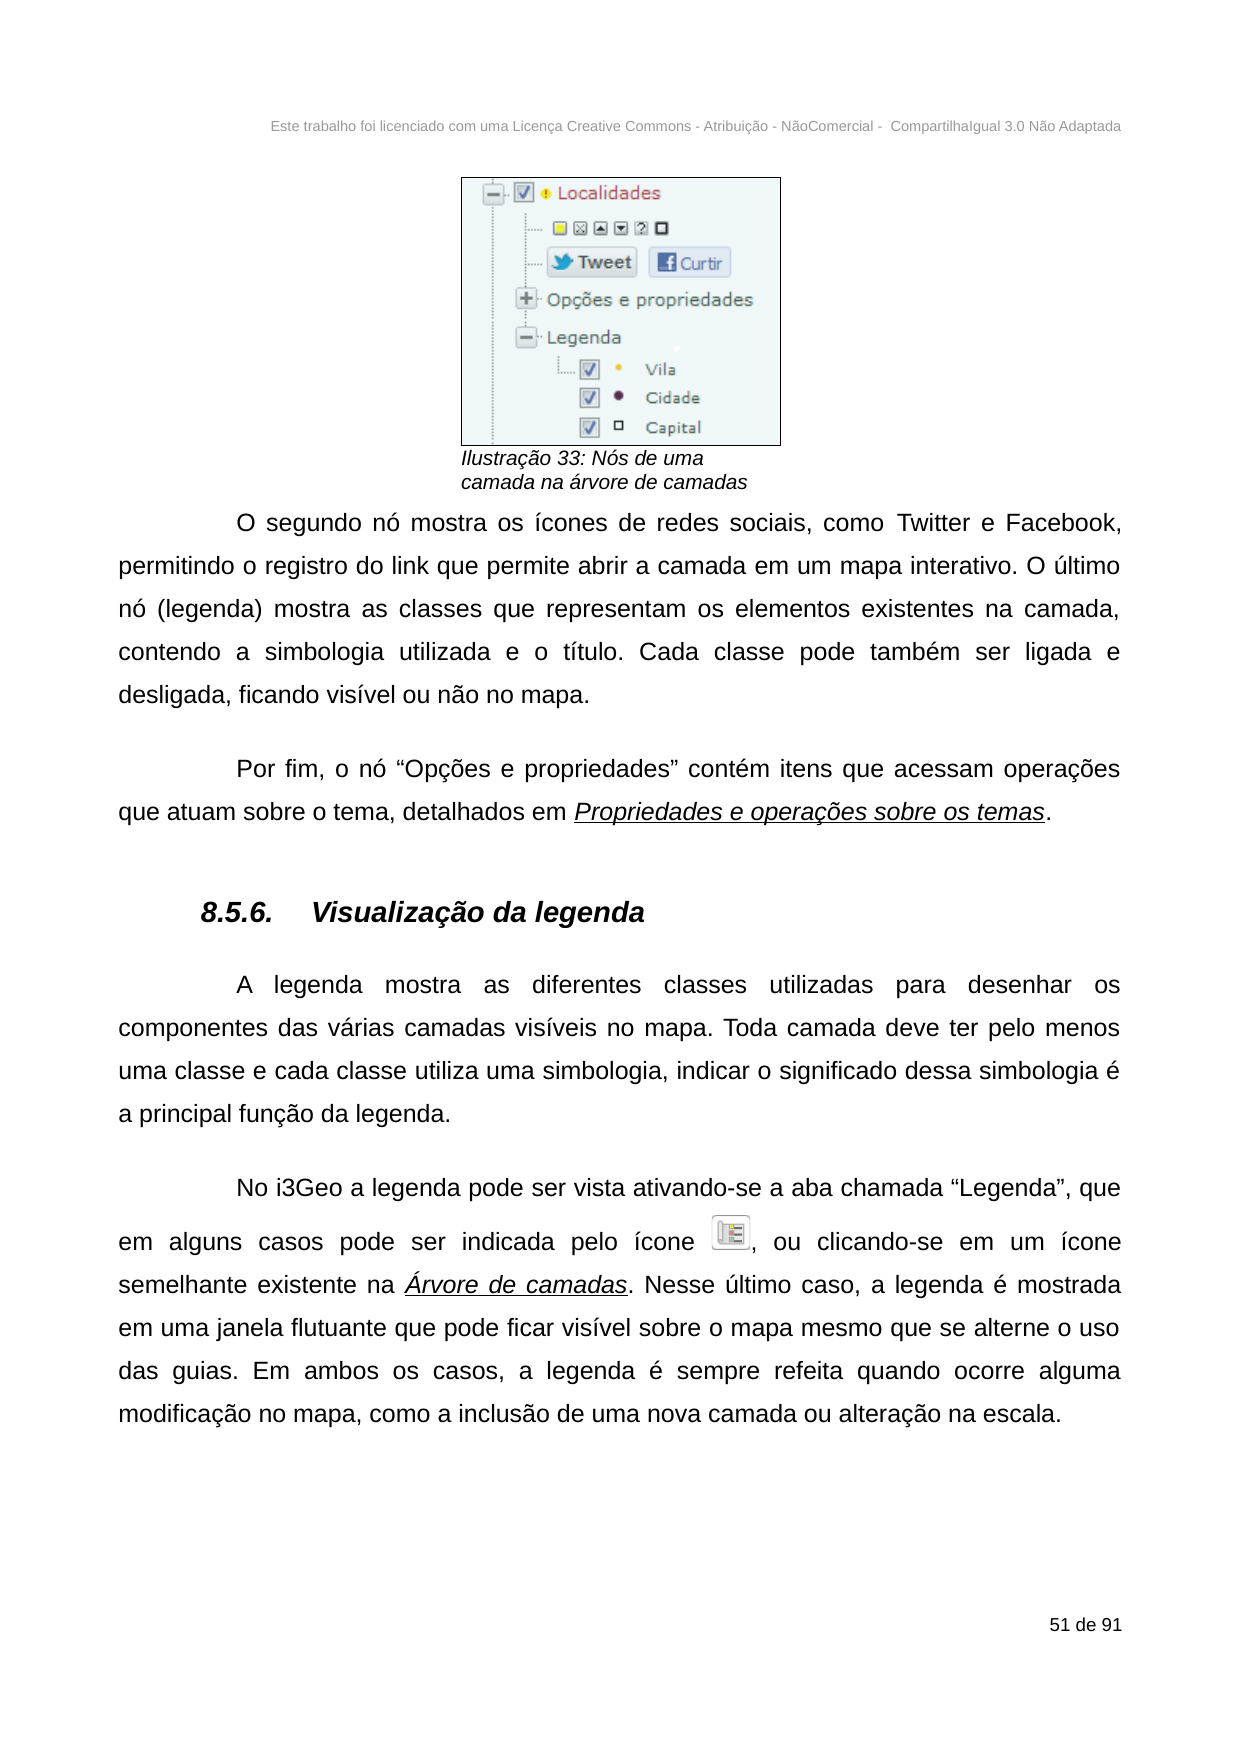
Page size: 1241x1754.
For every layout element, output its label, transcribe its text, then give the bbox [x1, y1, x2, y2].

text Ilustração 33: Nós de uma camada na árvore de camadas [461, 446, 779, 493]
text O segundo nó mostra os ícones de redes sociais, como Twitter e Facebook, permitindo o registro do link que permite abrir a camada em um mapa interativo. O último nó (legenda) mostra as classes que representam os elementos existentes na camada, contendo a simbologia utilizada e o título. Cada classe pode também ser ligada e desligada, ficando visível ou não no mapa. [118, 164, 1122, 709]
text Por fim, o nó “Opções e propriedades” contém itens que acessam operações que atuam sobre o tema, detalhados em Propriedades e operações sobre os temas. [118, 754, 1122, 826]
picture [462, 178, 780, 445]
text A legenda mostra as diferentes classes utilizadas para desenhar os componentes das várias camadas visíveis no mapa. Toda camada deve ter pelo menos uma classe e cada classe utiliza uma simbologia, indicar o significado dessa simbologia é a principal função da legenda. [118, 970, 1122, 1128]
picture [711, 1215, 751, 1250]
text No i3Geo a legenda pode ser vista ativando-se a aba chamada “Legenda”, que em alguns casos pode ser indicada pelo ícone , ou clicando-se em um ícone semelhante existente na Árvore de camadas. Nesse último caso, a legenda é mostrada em uma janela flutuante que pode ficar visível sobre o mapa mesmo que se alterne o uso das guias. Em ambos os casos, a legenda é sempre refeita quando ocorre alguma modificação no mapa, como a inclusão de uma nova camada ou alteração na escala. [118, 1172, 1122, 1428]
subtitle Visualização da legenda [163, 895, 1122, 928]
